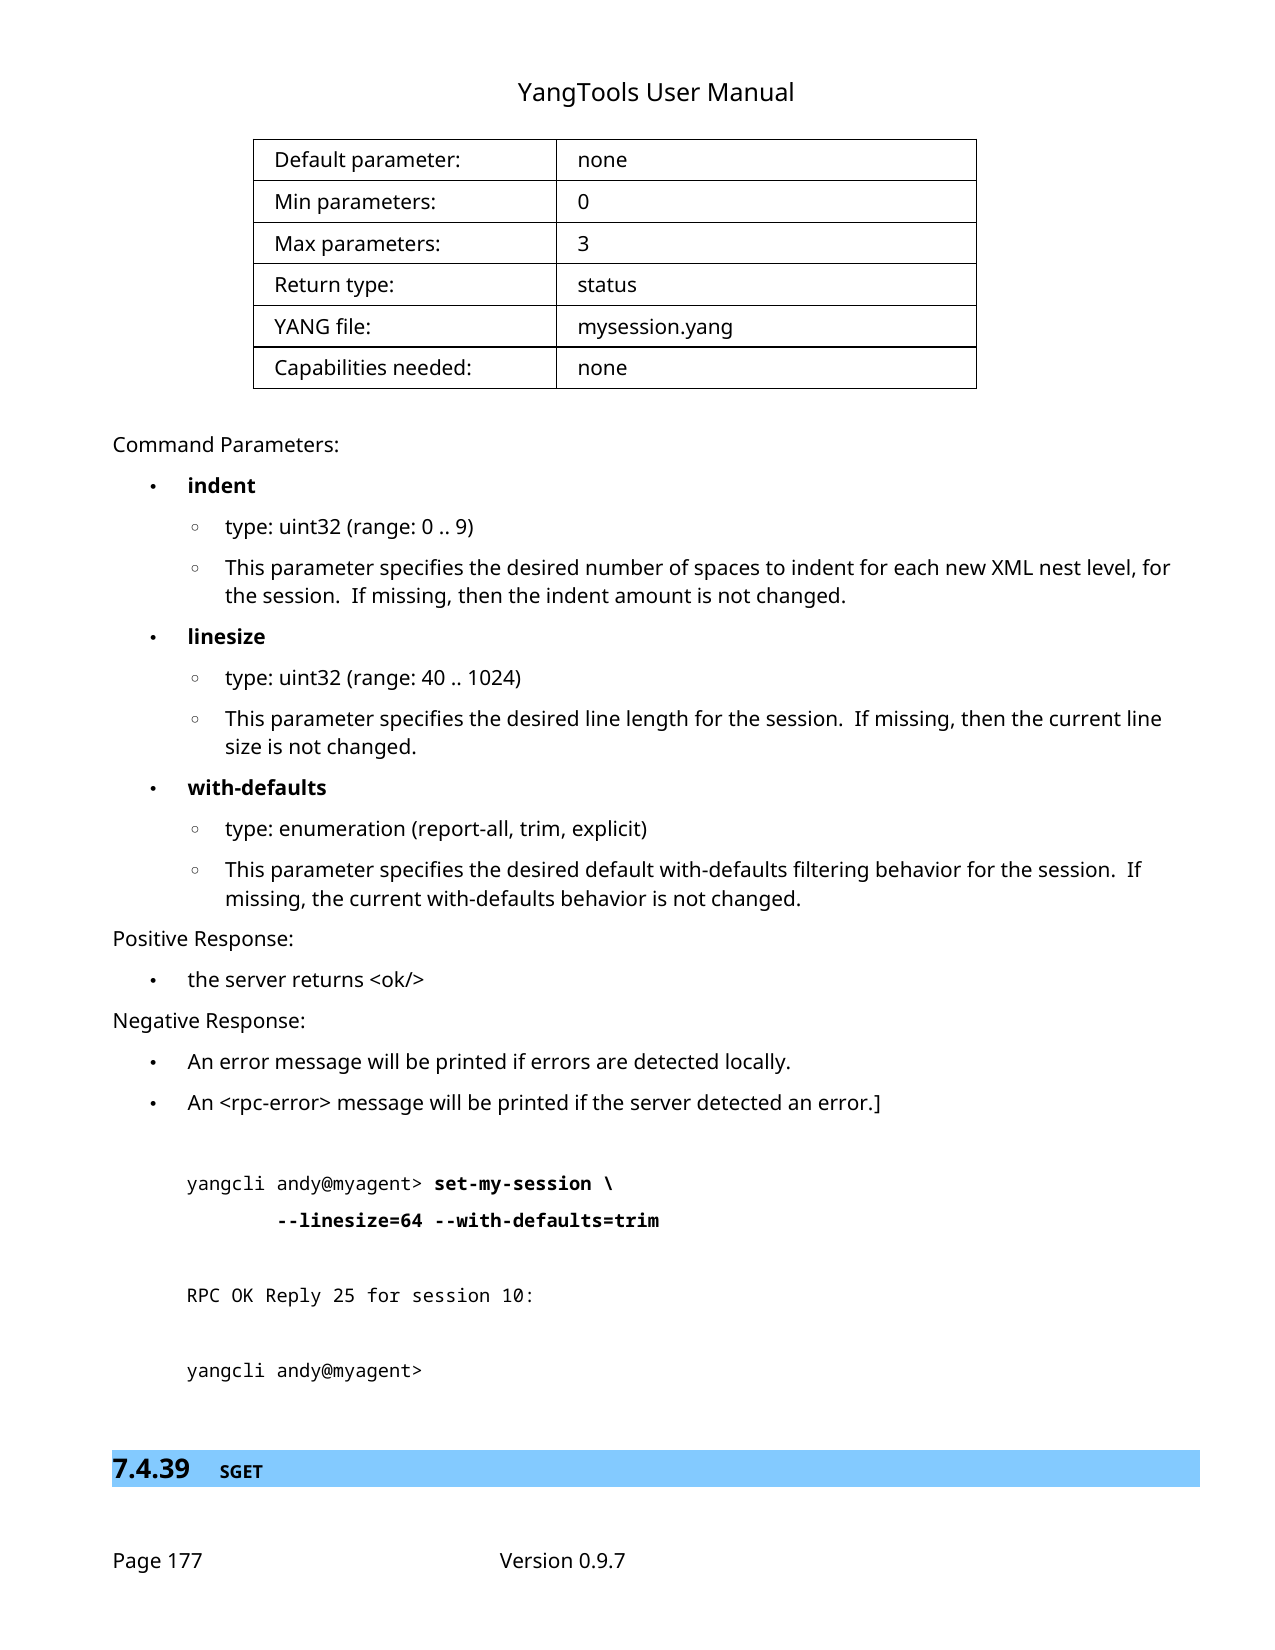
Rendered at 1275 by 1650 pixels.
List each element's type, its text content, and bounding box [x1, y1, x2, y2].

table_cell 3 [557, 223, 976, 263]
text Positive Response: [112, 924, 1200, 953]
list the server returns <ok/> [150, 966, 1200, 994]
table_cell mysession.yang [557, 306, 976, 346]
table_cell status [557, 264, 976, 305]
list This parameter specifies the desired number of spaces to indent for each new XML nest level, for the session. If missing, then the indent amount is not changed. [187, 553, 1200, 609]
text Negative Response: [112, 1006, 1200, 1035]
table_cell 0 [557, 181, 976, 222]
text yangcli andy@myagent> set-my-session \ [112, 1170, 1200, 1196]
table_cell Default parameter: [254, 140, 556, 180]
list This parameter specifies the desired default with-defaults filtering behavior for the session. If missing, the current with-defaults behavior is not changed. [187, 855, 1200, 912]
list indent [150, 471, 1200, 499]
list An error message will be printed if errors are detected locally. [150, 1047, 1200, 1076]
table_cell YANG file: [254, 306, 556, 346]
subtitle sget [112, 1450, 1200, 1487]
list type: uint32 (range: 40 .. 1024) [187, 663, 1200, 691]
list linesize [150, 622, 1200, 651]
text --linesize=64 --with-defaults=trim [112, 1208, 1200, 1233]
list type: enumeration (report-all, trim, explicit) [187, 814, 1200, 843]
table_cell Max parameters: [254, 223, 556, 263]
table_cell none [557, 348, 976, 388]
list type: uint32 (range: 0 .. 9) [187, 512, 1200, 540]
table_cell Min parameters: [254, 181, 556, 222]
table_cell none [557, 140, 976, 180]
text RPC OK Reply 25 for session 10: [112, 1283, 1200, 1308]
table_cell Capabilities needed: [254, 348, 556, 388]
text yangcli andy@myagent> [112, 1358, 1200, 1383]
text Command Parameters: [112, 430, 1200, 458]
list This parameter specifies the desired line length for the session. If missing, then the current line size is not changed. [187, 704, 1200, 761]
list with-defaults [150, 773, 1200, 802]
list An <rpc-error> message will be printed if the server detected an error.] [150, 1088, 1200, 1117]
table_cell Return type: [254, 264, 556, 305]
